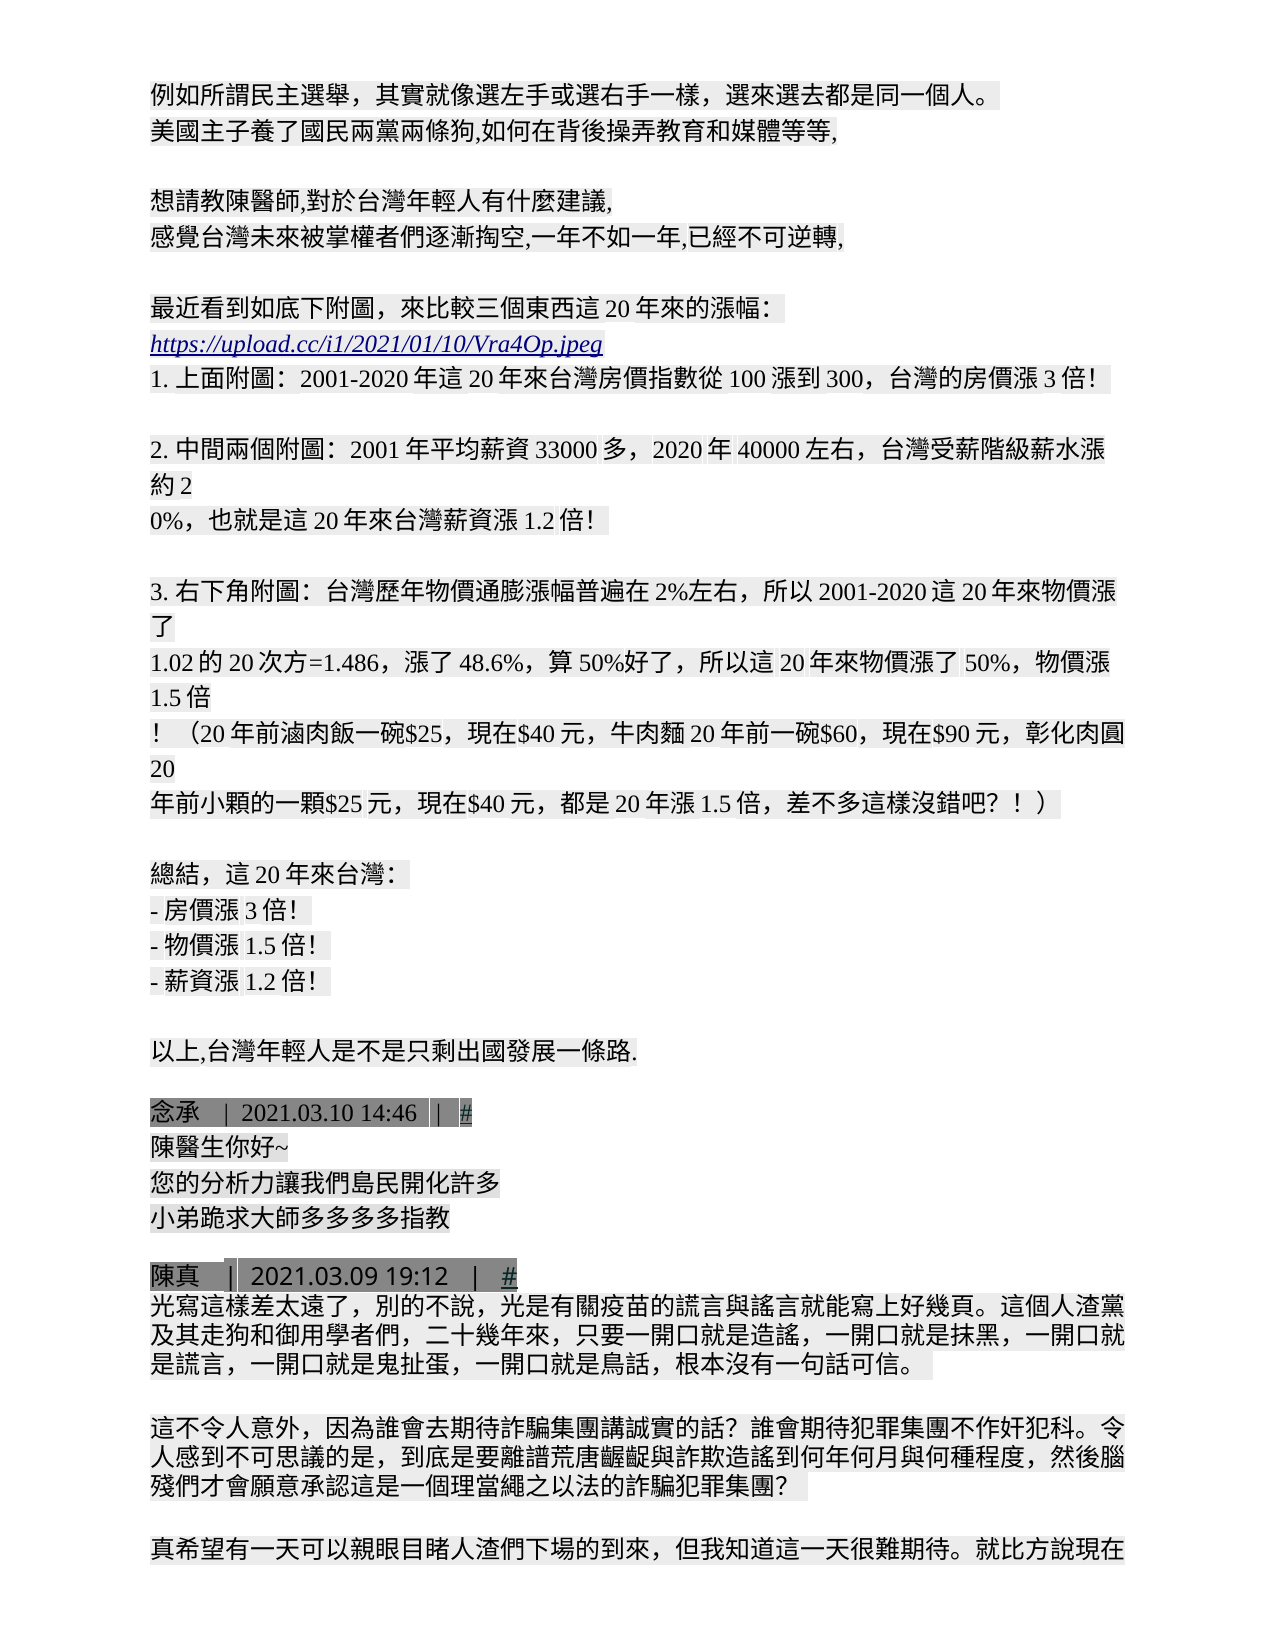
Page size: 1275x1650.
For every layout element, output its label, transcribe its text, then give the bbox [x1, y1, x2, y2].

text 陳醫生你好~ 您的分析力讓我們島民開化許多 小弟跪求大師多多多多指教 [150, 1127, 1125, 1233]
text 念承 | 2021.03.10 14:46 | # [150, 1092, 1125, 1127]
text 例如所謂民主選舉，其實就像選左手或選右手一樣，選來選去都是同一個人。 美國主子養了國民兩黨兩條狗,如何在背後操弄教育和媒體等等, 想請教陳醫師,對於台灣年輕人有什麼建議, 感覺台灣未來被掌權者們逐漸掏空,一年不如一年,已經不可逆轉, 最近看到如底下附圖，來比較三個東西這20年來的漲幅： https://upload.cc/i1/2021/01/10/Vra4Op.jpeg 1. 上面附圖：2001-2020年這20年來台灣房價指數從100漲到300，台灣的房價漲3倍！ 2. 中間兩個附圖：2001年平均薪資33000多，2020年40000左右，台灣受薪階級薪水漲約2 0%，也就是這20年來台灣薪資漲1.2倍！ 3. 右下角附圖：台灣歷年物價通膨漲幅普遍在2%左右，所以2001-2020這20年來物價漲了 1.02的20次方=1.486，漲了48.6%，算50%好了，所以這20年來物價漲了50%，物價漲1.5倍 ！（20年前滷肉飯一碗$25，現在$40元，牛肉麵20年前一碗$60，現在$90元，彰化肉圓20 年前小顆的一顆$25元，現在$40元，都是20年漲1.5倍，差不多這樣沒錯吧？！） 總結，這20年來台灣： - 房價漲3倍！ - 物價漲1.5倍！ - 薪資漲1.2倍！ 以上,台灣年輕人是不是只剩出國發展一條路. [150, 75, 1125, 1067]
text 陳真 | 2021.03.09 19:12 | # [150, 1258, 1125, 1292]
text 光寫這樣差太遠了，別的不說，光是有關疫苗的謊言與謠言就能寫上好幾頁。這個人渣黨及其走狗和御用學者們，二十幾年來，只要一開口就是造謠，一開口就是抹黑，一開口就是謊言，一開口就是鬼扯蛋，一開口就是鳥話，根本沒有一句話可信。 這不令人意外，因為誰會去期待詐騙集團講誠實的話？誰會期待犯罪集團不作奸犯科。令人感到不可思議的是，到底是要離譜荒唐齷齪與詐欺造謠到何年何月與何種程度，然後腦殘們才會願意承認這是一個理當繩之以法的詐騙犯罪集團？ 真希望有一天可以親眼目睹人渣們下場的到來，但我知道這一天很難期待。就比方說現在 [150, 1292, 1125, 1565]
